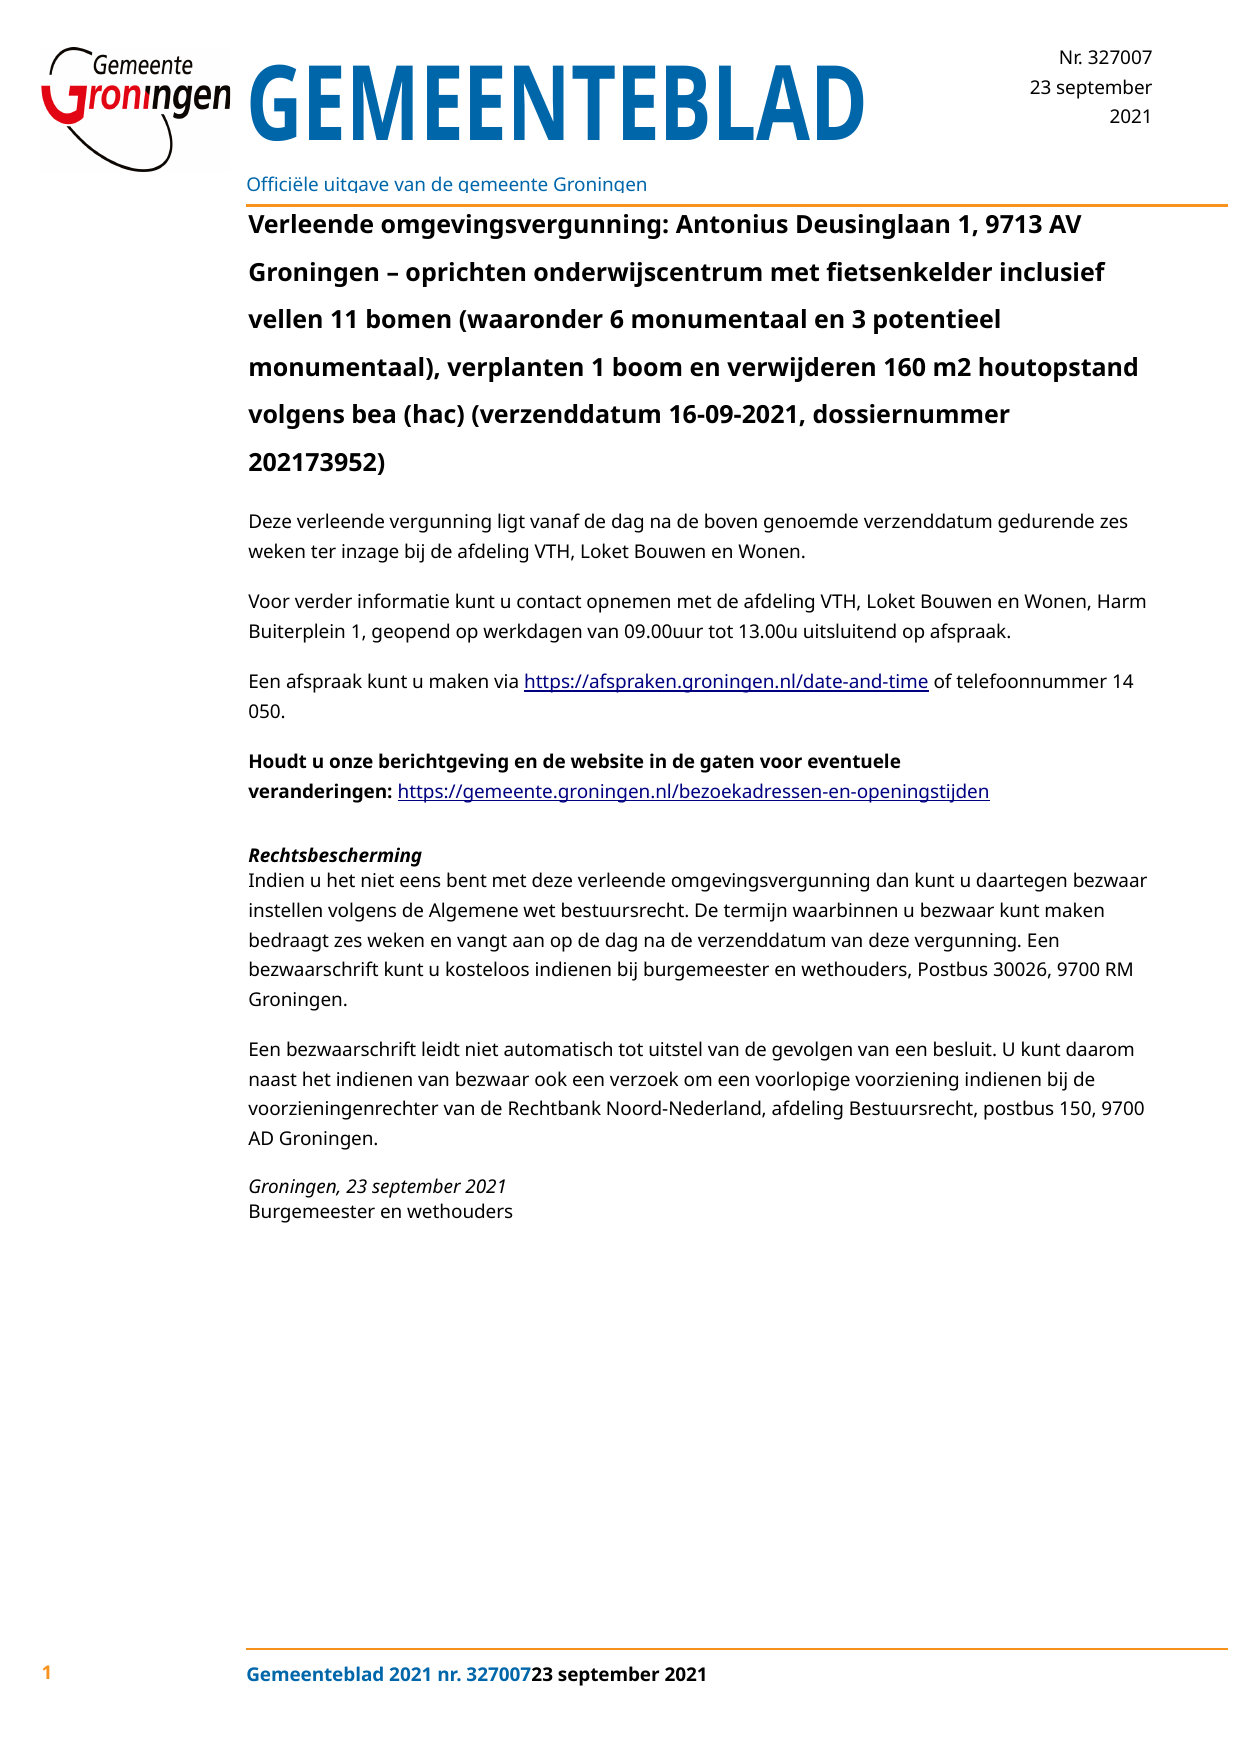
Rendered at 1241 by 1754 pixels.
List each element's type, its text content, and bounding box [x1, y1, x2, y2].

text Burgemeester en wethouders [248, 1199, 1152, 1224]
text Groningen, 23 september 2021 [248, 1173, 1152, 1199]
text Voor verder informatie kunt u contact opnemen met de afdeling VTH, Loket Bouwen en Wonen, Harm Buiterplein 1, geopend op werkdagen van 09.00uur tot 13.00u uitsluitend op afspraak. [248, 588, 1152, 644]
text Houdt u onze berichtgeving en de website in de gaten voor eventuele veranderingen: https://gemeente.groningen.nl/bezoekadressen-en-openingstijden [248, 748, 1152, 804]
text Rechtsbescherming [248, 842, 1152, 868]
text Verleende omgevingsvergunning: Antonius Deusinglaan 1, 9713 AV Groningen – oprichten onderwijscentrum met fietsenkelder inclusief vellen 11 bomen (waaronder 6 monumentaal en 3 potentieel monumentaal), verplanten 1 boom en verwijderen 160 m2 houtopstand volgens bea (hac) (verzenddatum 16-09-2021, dossiernummer 202173952) [248, 207, 1152, 479]
text Een bezwaarschrift leidt niet automatisch tot uitstel van de gevolgen van een besluit. U kunt daarom naast het indienen van bezwaar ook een verzoek om een voorlopige voorziening indienen bij de voorzieningenrechter van de Rechtbank Noord-Nederland, afdeling Bestuursrecht, postbus 150, 9700 AD Groningen. [248, 1036, 1152, 1151]
picture [41, 47, 231, 172]
text Deze verleende vergunning ligt vanaf de dag na de boven genoemde verzenddatum gedurende zes weken ter inzage bij de afdeling VTH, Loket Bouwen en Wonen. [248, 508, 1152, 564]
text Een afspraak kunt u maken via https://afspraken.groningen.nl/date-and-time of telefoonnummer 14 050. [248, 668, 1152, 724]
text Indien u het niet eens bent met deze verleende omgevingsvergunning dan kunt u daartegen bezwaar instellen volgens de Algemene wet bestuursrecht. De termijn waarbinnen u bezwaar kunt maken bedraagt zes weken en vangt aan op de dag na de verzenddatum van deze vergunning. Een bezwaarschrift kunt u kosteloos indienen bij burgemeester en wethouders, Postbus 30026, 9700 RM Groningen. [248, 868, 1152, 1012]
